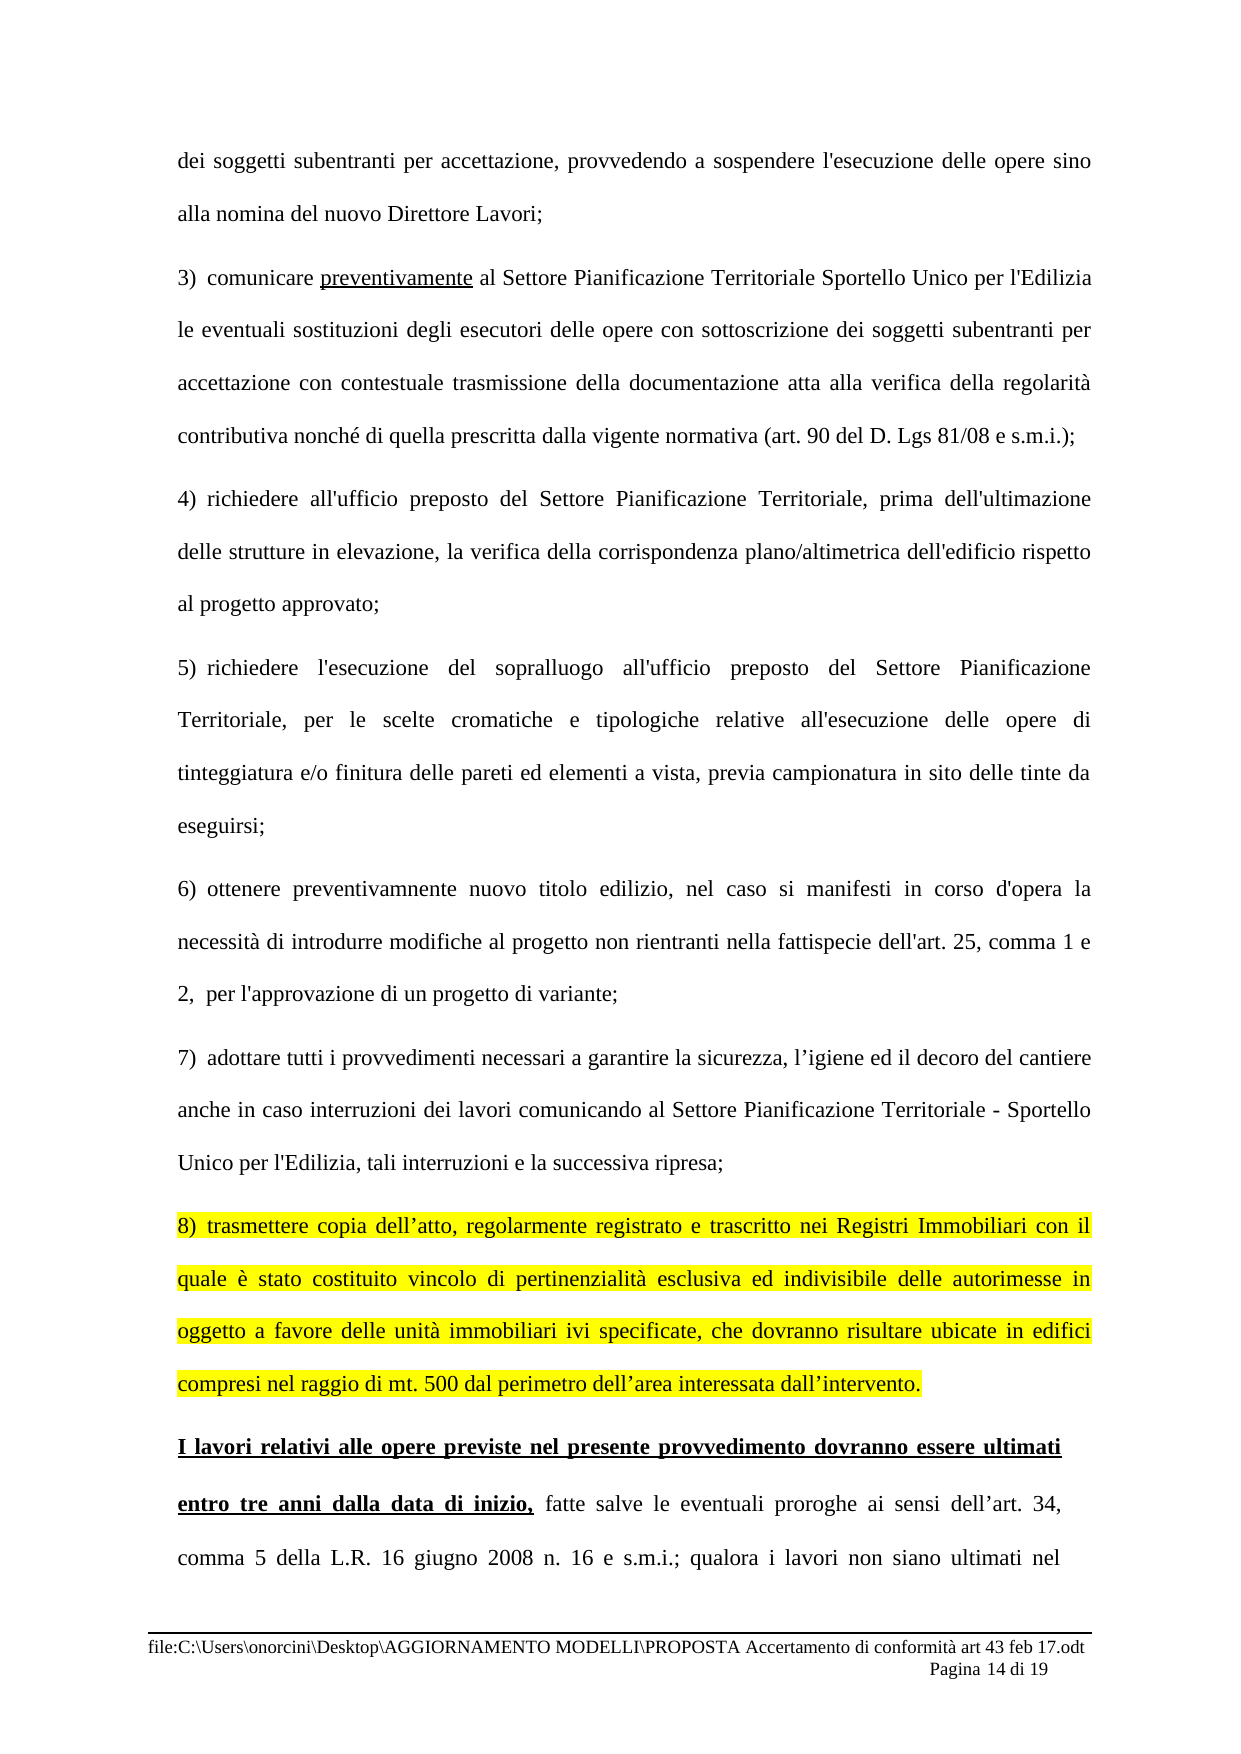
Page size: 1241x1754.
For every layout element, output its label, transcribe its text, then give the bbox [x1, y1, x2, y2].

list adottare tutti i provvedimenti necessari a garantire la sicurezza, l’igiene ed il decoro del cantiere anche in caso interruzioni dei lavori comunicando al Settore Pianificazione Territoriale - Sportello Unico per l'Edilizia, tali interruzioni e la successiva ripresa; [177, 1044, 1092, 1175]
list ottenere preventivamnente nuovo titolo edilizio, nel caso si manifesti in corso d'opera la necessità di introdurre modifiche al progetto non rientranti nella fattispecie dell'art. 25, comma 1 e 2, per l'approvazione di un progetto di variante; [177, 875, 1092, 1007]
list richiedere l'esecuzione del sopralluogo all'ufficio preposto del Settore Pianificazione Territoriale, per le scelte cromatiche e tipologiche relative all'esecuzione delle opere di tinteggiatura e/o finitura delle pareti ed elementi a vista, previa campionatura in sito delle tinte da eseguirsi; [177, 654, 1092, 838]
list dei soggetti subentranti per accettazione, provvedendo a sospendere l'esecuzione delle opere sino alla nomina del nuovo Direttore Lavori; [177, 148, 1092, 227]
list comunicare preventivamente al Settore Pianificazione Territoriale Sportello Unico per l'Edilizia le eventuali sostituzioni degli esecutori delle opere con sottoscrizione dei soggetti subentranti per accettazione con contestuale trasmissione della documentazione atta alla verifica della regolarità contributiva nonché di quella prescritta dalla vigente normativa (art. 90 del D. Lgs 81/08 e s.m.i.); [177, 264, 1092, 448]
list richiedere all'ufficio preposto del Settore Pianificazione Territoriale, prima dell'ultimazione delle strutture in elevazione, la verifica della corrispondenza plano/altimetrica dell'edificio rispetto al progetto approvato; [177, 485, 1092, 617]
text I lavori relativi alle opere previste nel presente provvedimento dovranno essere ultimati entro tre anni dalla data di inizio, fatte salve le eventuali proroghe ai sensi dell’art. 34, comma 5 della L.R. 16 giugno 2008 n. 16 e s.m.i.; qualora i lavori non siano ultimati nel [177, 1433, 1063, 1570]
list trasmettere copia dell’atto, regolarmente registrato e trascritto nei Registri Immobiliari con il quale è stato costituito vincolo di pertinenzialità esclusiva ed indivisibile delle autorimesse in oggetto a favore delle unità immobiliari ivi specificate, che dovranno risultare ubicate in edifici compresi nel raggio di mt. 500 dal perimetro dell’area interessata dall’intervento. [177, 1212, 1092, 1397]
